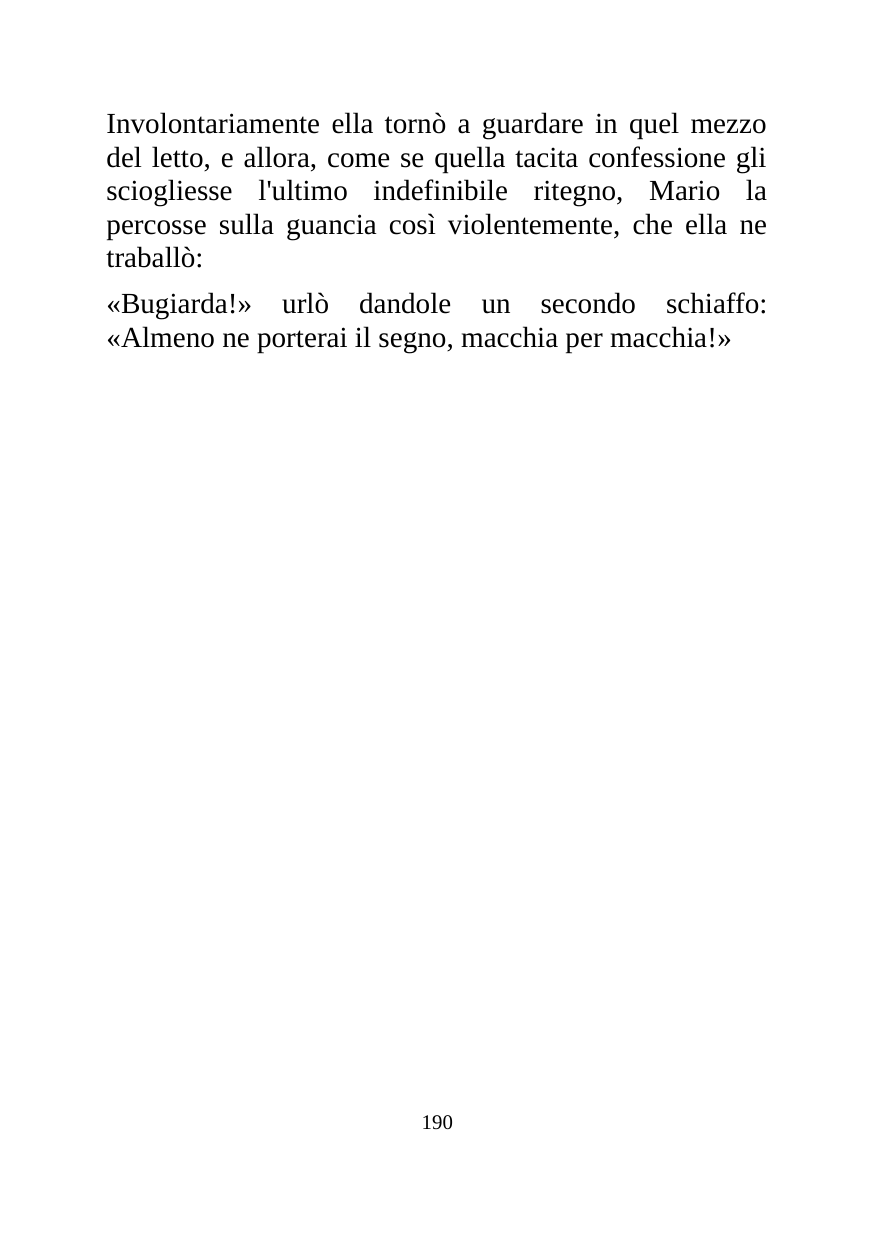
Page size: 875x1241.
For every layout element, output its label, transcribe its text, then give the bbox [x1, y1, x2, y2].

text «Bugiarda!» urlò dandole un secondo schiaffo: «Almeno ne porterai il segno, macchia per macchia!» [106, 286, 768, 353]
text Involontariamente ella tornò a guardare in quel mezzo del letto, e allora, come se quella tacita confessione gli sciogliesse l'ultimo indefinibile ritegno, Mario la percosse sulla guancia così violentemente, che ella ne traballò: [106, 106, 768, 274]
